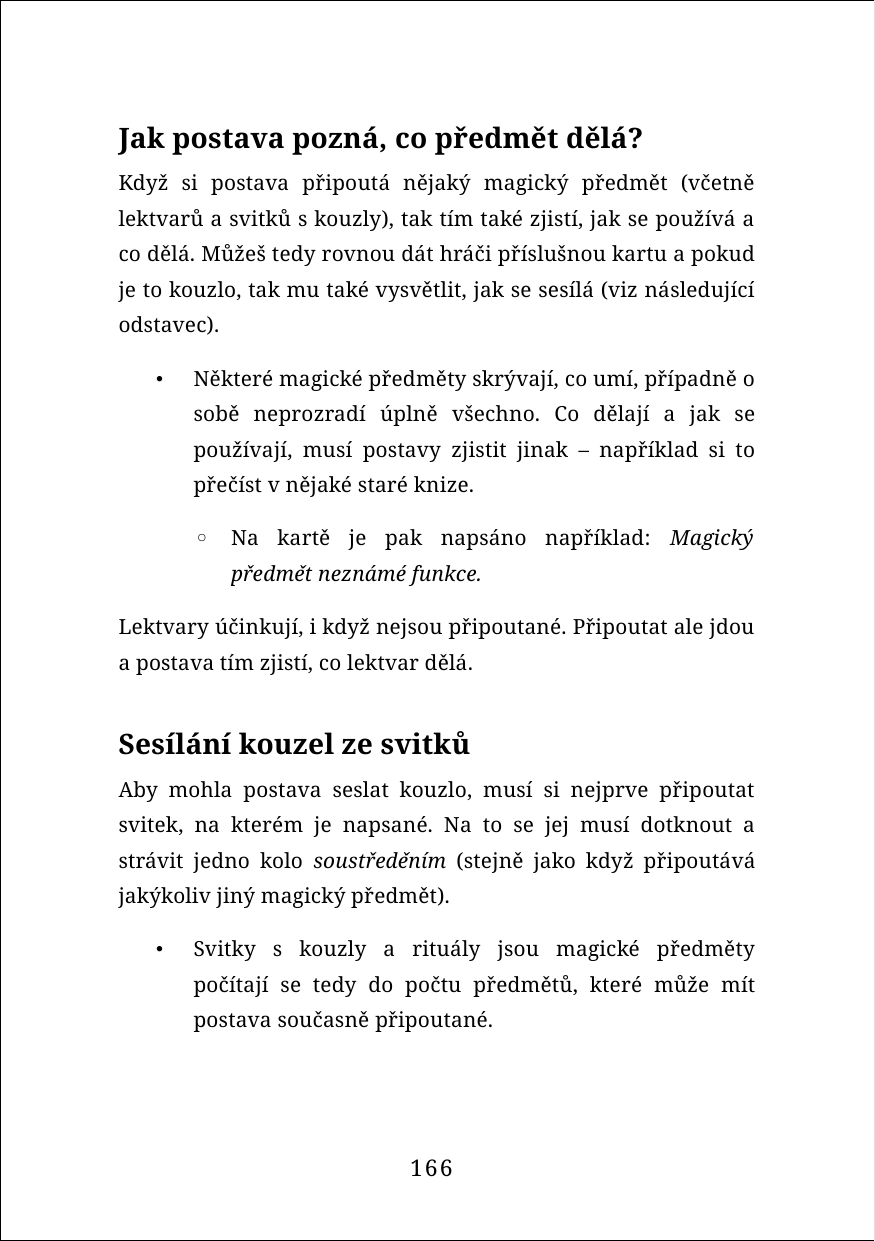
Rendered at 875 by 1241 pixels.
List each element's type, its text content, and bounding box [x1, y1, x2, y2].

text Lektvary účinkují, i když nejsou připoutané. Připoutat ale jdou a postava tím zjistí, co lektvar dělá. [118, 612, 756, 676]
list Svitky s kouzly a rituály jsou magické předměty počítají se tedy do počtu předmětů, které může mít postava současně připoutané. [156, 934, 756, 1034]
subtitle Sesílání kouzel ze svitků [118, 724, 756, 763]
list Na kartě je pak napsáno například: Magický předmět neznámé funkce. [193, 523, 756, 587]
text Aby mohla postava seslat kouzlo, musí si nejprve připoutat svitek, na kterém je napsané. Na to se jej musí dotknout a strávit jedno kolo soustředěním (stejně jako když připoutává jakýkoliv jiný magický předmět). [118, 775, 756, 910]
subtitle Jak postava pozná, co předmět dělá? [118, 118, 756, 157]
list Některé magické předměty skrývají, co umí, případně o sobě neprozradí úplně všechno. Co dělají a jak se používají, musí postavy zjistit jinak – například si to přečíst v nějaké staré knize. [156, 364, 756, 499]
text Když si postava připoutá nějaký magický předmět (včetně lektvarů a svitků s kouzly), tak tím také zjistí, jak se používá a co dělá. Můžeš tedy rovnou dát hráči příslušnou kartu a pokud je to kouzlo, tak mu také vysvětlit, jak se sesílá (viz následující odstavec). [118, 168, 756, 339]
